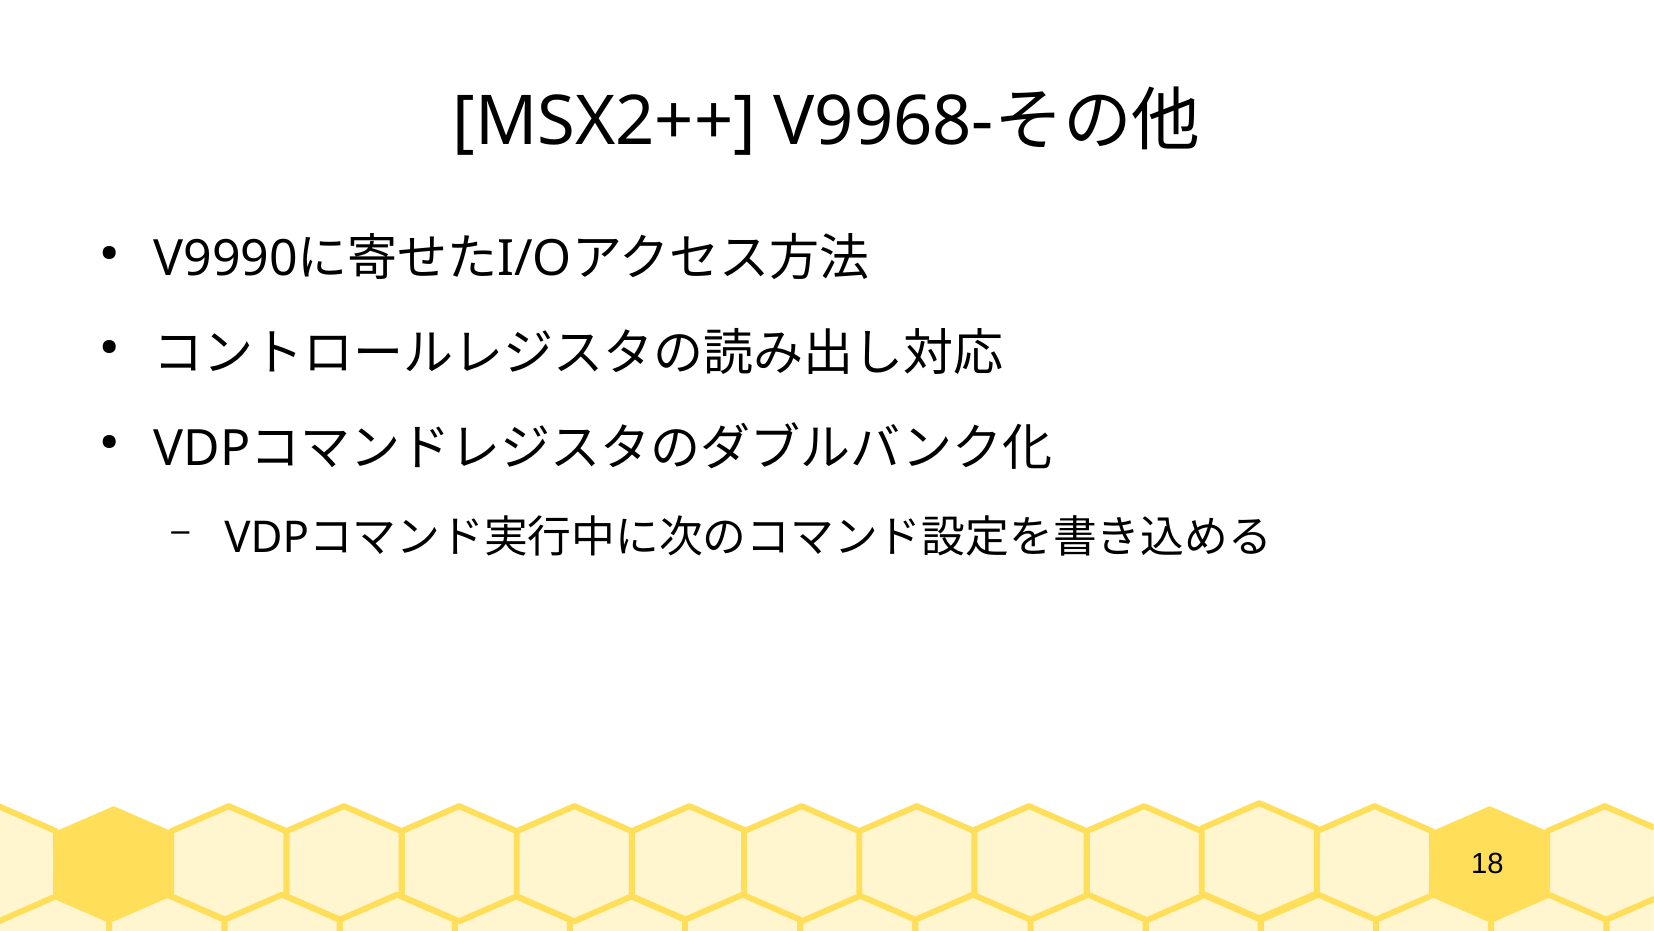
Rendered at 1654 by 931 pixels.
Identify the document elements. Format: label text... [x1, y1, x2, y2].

title [MSX2++] V9968-その他 [82, 37, 1571, 193]
list V9990に寄せたI/Oアクセス方法 コントロールレジスタの読み出し対応 VDPコマンドレジスタのダブルバンク化 VDPコマンド実行中に次のコマンド設定を書き込める [82, 217, 1571, 758]
